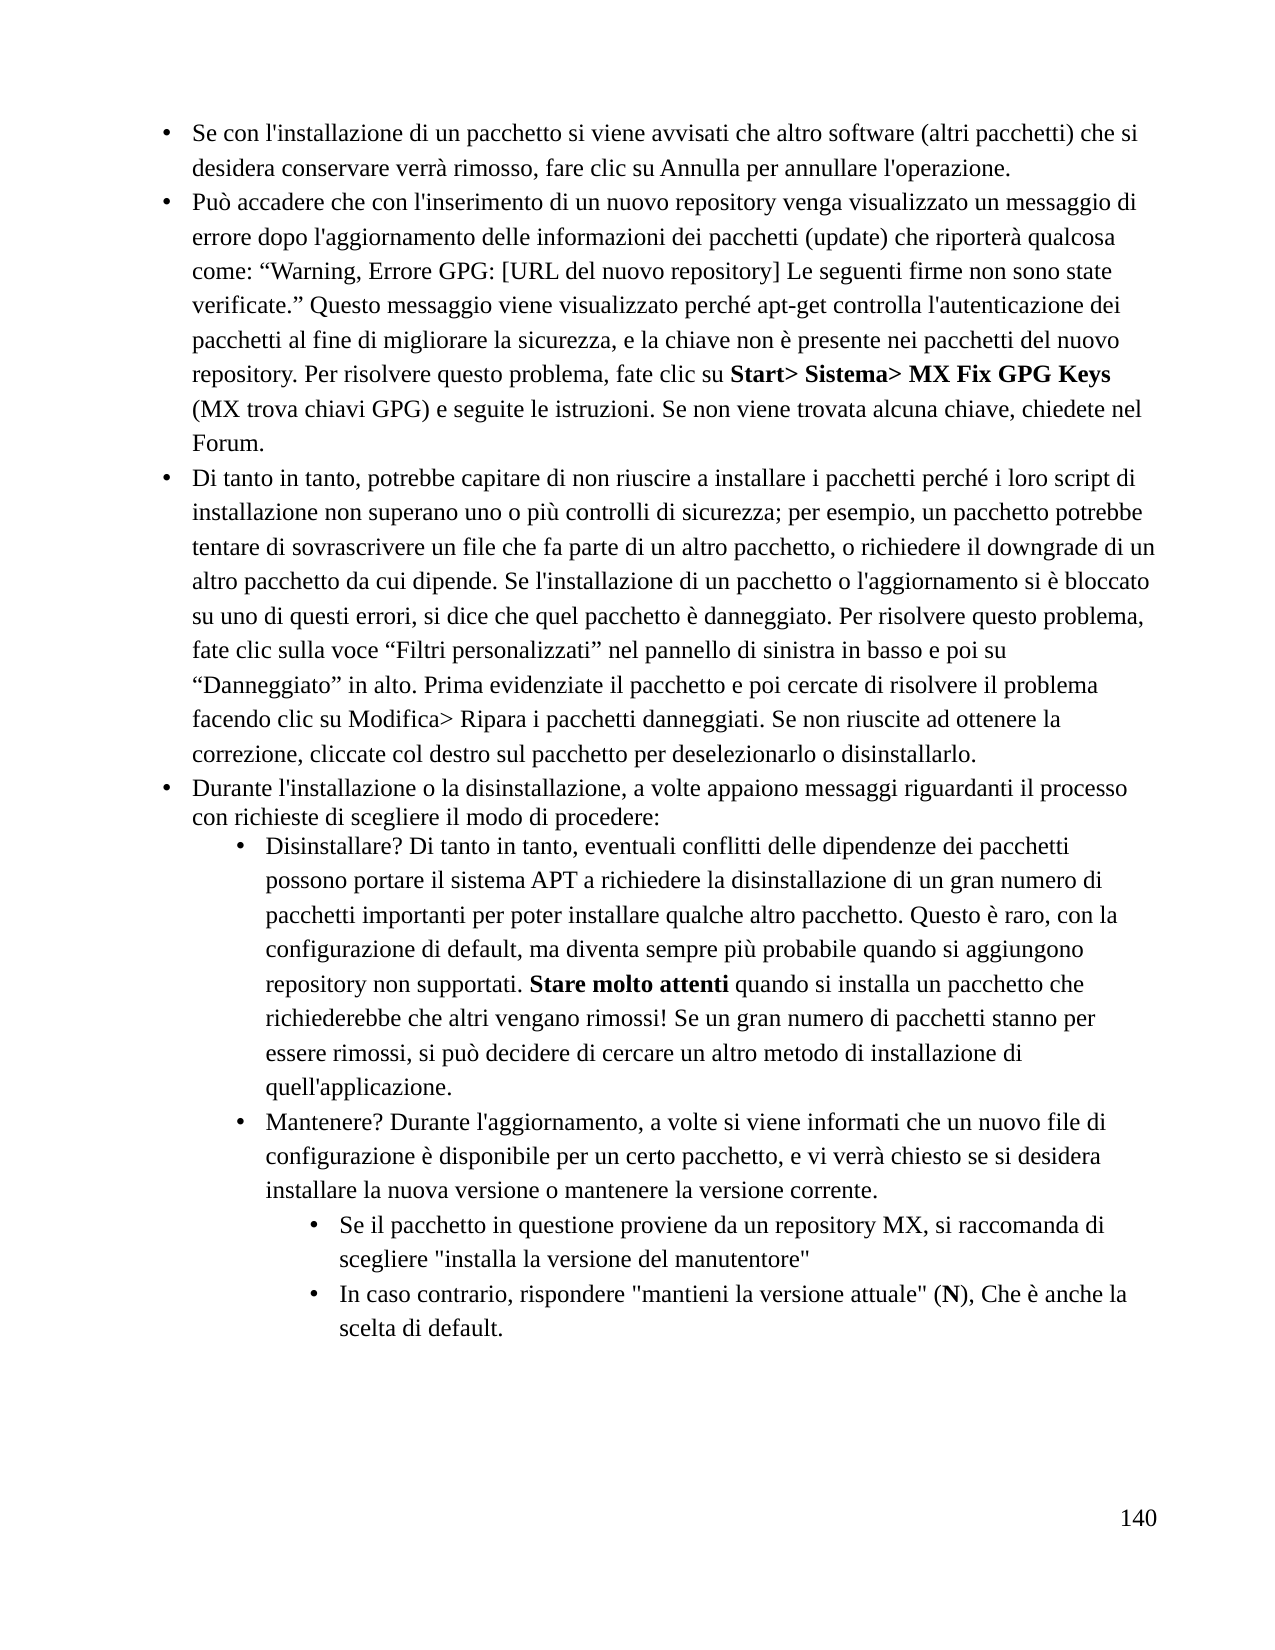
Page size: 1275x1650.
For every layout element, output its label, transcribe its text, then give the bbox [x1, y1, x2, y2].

list In caso contrario, rispondere "mantieni la versione attuale" (N), Che è anche la scelta di default. [309, 1279, 1157, 1342]
list Se con l'installazione di un pacchetto si viene avvisati che altro software (altri pacchetti) che si desidera conservare verrà rimosso, fare clic su Annulla per annullare l'operazione. [162, 118, 1157, 181]
list Se il pacchetto in questione proviene da un repository MX, si raccomanda di scegliere "installa la versione del manutentore" [309, 1210, 1157, 1273]
list Durante l'installazione o la disinstallazione, a volte appaiono messaggi riguardanti il processo con richieste di scegliere il modo di procedere: [162, 773, 1157, 831]
list Disinstallare? Di tanto in tanto, eventuali conflitti delle dipendenze dei pacchetti possono portare il sistema APT a richiedere la disinstallazione di un gran numero di pacchetti importanti per poter installare qualche altro pacchetto. Questo è raro, con la configurazione di default, ma diventa sempre più probabile quando si aggiungono repository non supportati. Stare molto attenti quando si installa un pacchetto che richiederebbe che altri vengano rimossi! Se un gran numero di pacchetti stanno per essere rimossi, si può decidere di cercare un altro metodo di installazione di quell'applicazione. [236, 831, 1157, 1101]
list Può accadere che con l'inserimento di un nuovo repository venga visualizzato un messaggio di errore dopo l'aggiornamento delle informazioni dei pacchetti (update) che riporterà qualcosa come: “Warning, Errore GPG: [URL del nuovo repository] Le seguenti firme non sono state verificate.” Questo messaggio viene visualizzato perché apt-get controlla l'autenticazione dei pacchetti al fine di migliorare la sicurezza, e la chiave non è presente nei pacchetti del nuovo repository. Per risolvere questo problema, fate clic su Start> Sistema> MX Fix GPG Keys (MX trova chiavi GPG) e seguite le istruzioni. Se non viene trovata alcuna chiave, chiedete nel Forum. [162, 187, 1157, 457]
list Di tanto in tanto, potrebbe capitare di non riuscire a installare i pacchetti perché i loro script di installazione non superano uno o più controlli di sicurezza; per esempio, un pacchetto potrebbe tentare di sovrascrivere un file che fa parte di un altro pacchetto, o richiedere il downgrade di un altro pacchetto da cui dipende. Se l'installazione di un pacchetto o l'aggiornamento si è bloccato su uno di questi errori, si dice che quel pacchetto è danneggiato. Per risolvere questo problema, fate clic sulla voce “Filtri personalizzati” nel pannello di sinistra in basso e poi su “Danneggiato” in alto. Prima evidenziate il pacchetto e poi cercate di risolvere il problema facendo clic su Modifica> Ripara i pacchetti danneggiati. Se non riuscite ad ottenere la correzione, cliccate col destro sul pacchetto per deselezionarlo o disinstallarlo. [162, 463, 1157, 767]
list Mantenere? Durante l'aggiornamento, a volte si viene informati che un nuovo file di configurazione è disponibile per un certo pacchetto, e vi verrà chiesto se si desidera installare la nuova versione o mantenere la versione corrente. [236, 1107, 1157, 1204]
